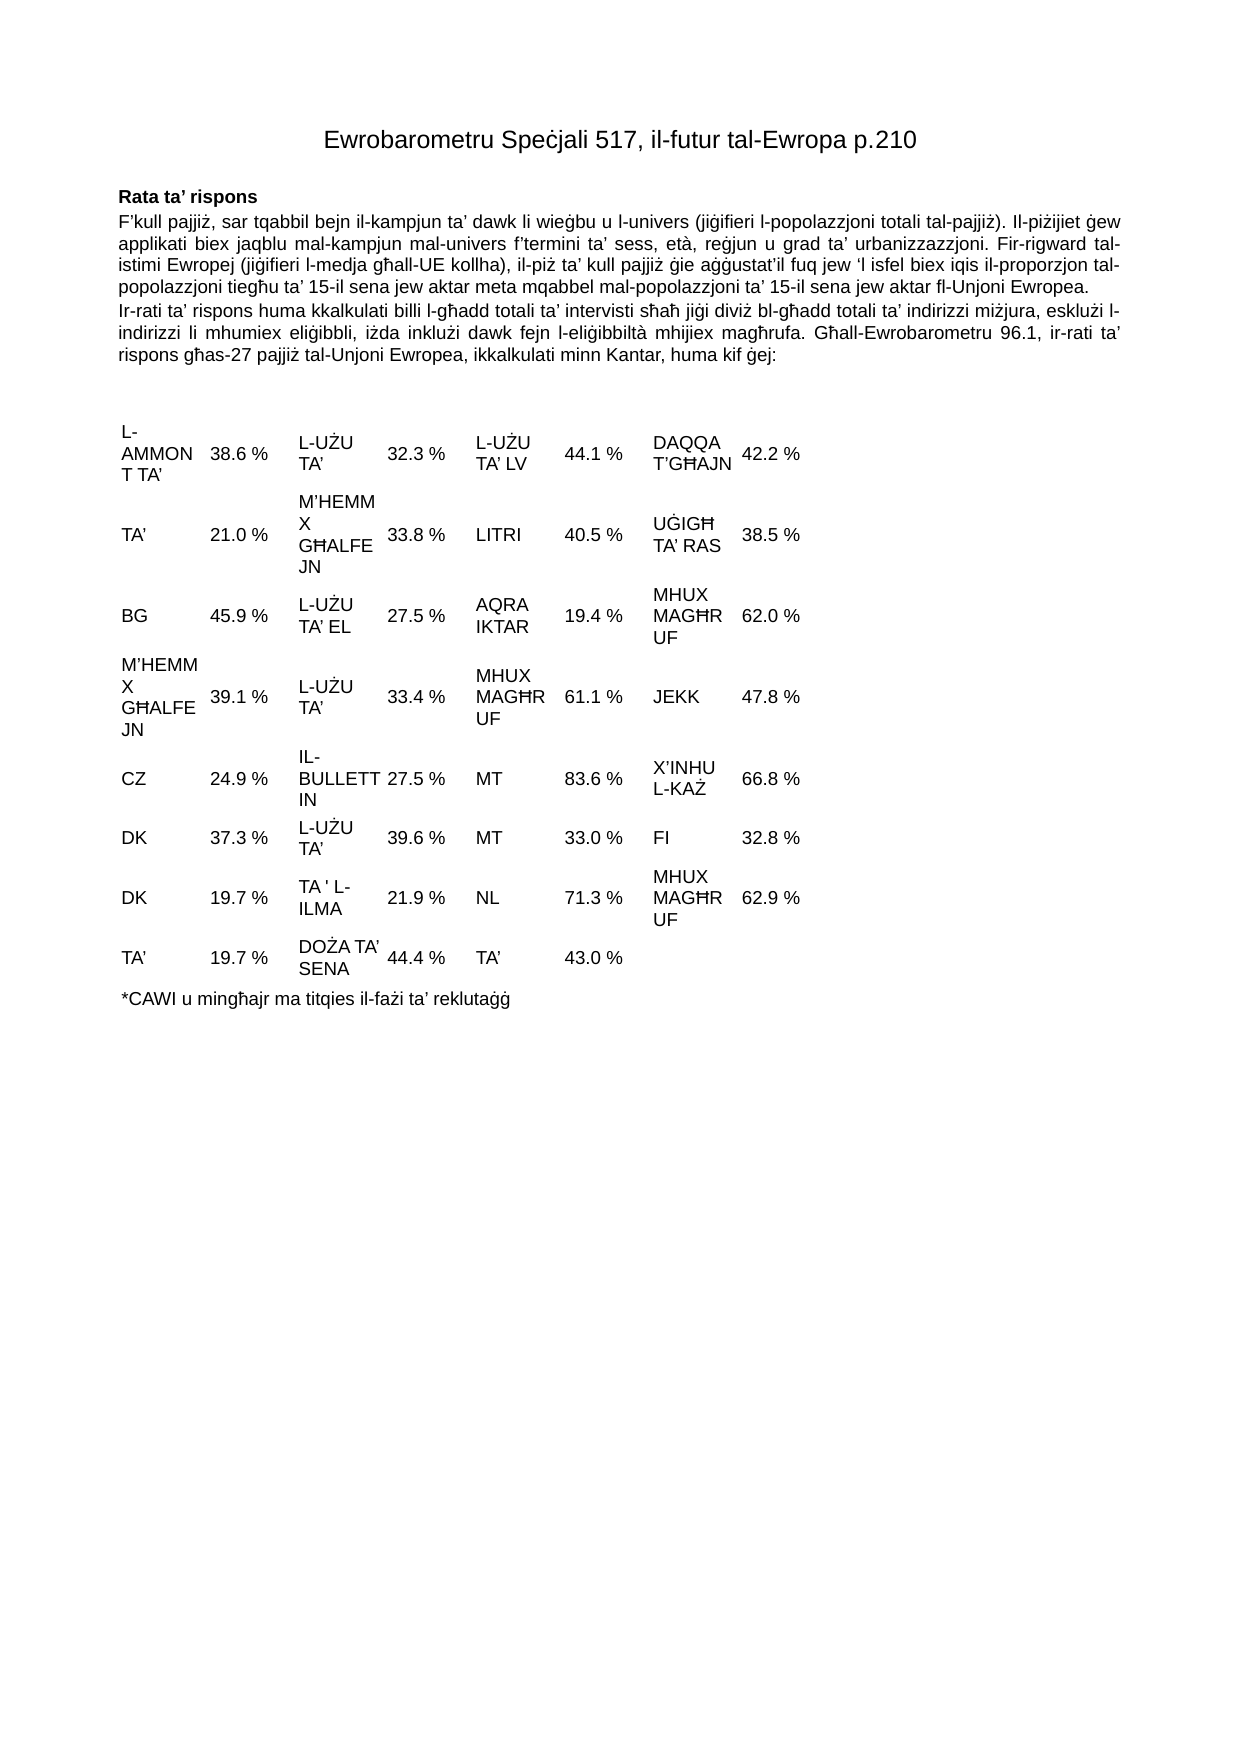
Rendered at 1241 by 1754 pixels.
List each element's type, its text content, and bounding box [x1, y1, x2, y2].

table_cell MT [473, 814, 561, 862]
table_header L-UŻU TA’ [295, 418, 384, 488]
table_cell 43.0 % [561, 933, 650, 982]
table_cell *CAWI u mingħajr ma titqies il-fażi ta’ reklutaġġ [118, 982, 827, 1014]
table_cell TA ' L- ILMA [295, 863, 384, 933]
table_cell L-UŻU TA’ EL [295, 580, 384, 651]
table_cell TA’ [118, 933, 207, 982]
table_cell MHUX MAGĦRUF [650, 580, 739, 651]
table_cell 27.5 % [384, 580, 473, 651]
table_cell 37.3 % [207, 814, 295, 862]
table_cell 39.1 % [207, 651, 295, 743]
table_cell 62.9 % [739, 863, 827, 933]
table_cell M’HEMMX GĦALFEJN [118, 651, 207, 743]
table_cell 32.8 % [739, 814, 827, 862]
table_cell DK [118, 863, 207, 933]
table_cell TA’ [473, 933, 561, 982]
table_cell 40.5 % [561, 488, 650, 580]
table_cell 45.9 % [207, 580, 295, 651]
table_cell 44.4 % [384, 933, 473, 982]
table_cell 33.0 % [561, 814, 650, 862]
table_cell 21.0 % [207, 488, 295, 580]
table_cell 39.6 % [384, 814, 473, 862]
table_cell 33.4 % [384, 651, 473, 743]
table_cell IL-BULLETTIN [295, 743, 384, 813]
table_header L-UŻU TA’ LV [473, 418, 561, 488]
table_cell 83.6 % [561, 743, 650, 813]
table_cell JEKK [650, 651, 739, 743]
table_cell LITRI [473, 488, 561, 580]
table_cell 47.8 % [739, 651, 827, 743]
table_cell BG [118, 580, 207, 651]
table_header 32.3 % [384, 418, 473, 488]
table_cell DOŻA TA’ SENA [295, 933, 384, 982]
table_cell 19.7 % [207, 863, 295, 933]
text Ir-rati ta’ rispons huma kkalkulati billi l-għadd totali ta’ intervisti sħaħ jiġi diviż bl-għadd totali ta’ indirizzi miżjura, esklużi l-indirizzi li mhumiex eliġibbli, iżda inklużi dawk fejn l-eliġibbiltà mhijiex magħrufa. Għall-Ewrobarometru 96.1, ir-rati ta’ rispons għas-27 pajjiż tal-Unjoni Ewropea, ikkalkulati minn Kantar, huma kif ġej: [118, 300, 1122, 365]
table_cell [650, 933, 739, 982]
table_cell 19.4 % [561, 580, 650, 651]
table_cell UĠIGĦ TA’ RAS [650, 488, 739, 580]
table_cell 66.8 % [739, 743, 827, 813]
table_cell 24.9 % [207, 743, 295, 813]
table_cell FI [650, 814, 739, 862]
table_cell DK [118, 814, 207, 862]
table_cell MHUX MAGĦRUF [473, 651, 561, 743]
table_cell [739, 933, 827, 982]
table_cell 21.9 % [384, 863, 473, 933]
table_cell 33.8 % [384, 488, 473, 580]
table_cell TA’ [118, 488, 207, 580]
table_header 44.1 % [561, 418, 650, 488]
table_cell X’INHU L-KAŻ [650, 743, 739, 813]
table_cell 19.7 % [207, 933, 295, 982]
text Rata ta’ rispons [118, 186, 1122, 208]
table_cell L-UŻU TA’ [295, 651, 384, 743]
table_cell MT [473, 743, 561, 813]
table_cell 27.5 % [384, 743, 473, 813]
table_cell 61.1 % [561, 651, 650, 743]
table_header DAQQA T’GĦAJN [650, 418, 739, 488]
table_header L-AMMONT TA’ [118, 418, 207, 488]
text F’kull pajjiż, sar tqabbil bejn il-kampjun ta’ dawk li wieġbu u l-univers (jiġifieri l-popolazzjoni totali tal-pajjiż). Il-piżijiet ġew applikati biex jaqblu mal-kampjun mal-univers f’termini ta’ sess, età, reġjun u grad ta’ urbanizzazzjoni. Fir-rigward tal-istimi Ewropej (jiġifieri l-medja għall-UE kollha), il-piż ta’ kull pajjiż ġie aġġustat’il fuq jew ‘l isfel biex iqis il-proporzjon tal-popolazzjoni tiegħu ta’ 15-il sena jew aktar meta mqabbel mal-popolazzjoni ta’ 15-il sena jew aktar fl-Unjoni Ewropea. [118, 211, 1122, 297]
table_cell AQRA IKTAR [473, 580, 561, 651]
table_cell CZ [118, 743, 207, 813]
table_cell M’HEMMX GĦALFEJN [295, 488, 384, 580]
table_cell 62.0 % [739, 580, 827, 651]
table_cell 71.3 % [561, 863, 650, 933]
table_cell 38.5 % [739, 488, 827, 580]
table_cell MHUX MAGĦRUF [650, 863, 739, 933]
table_header 38.6 % [207, 418, 295, 488]
table_cell NL [473, 863, 561, 933]
table_header 42.2 % [739, 418, 827, 488]
table_cell L-UŻU TA’ [295, 814, 384, 862]
